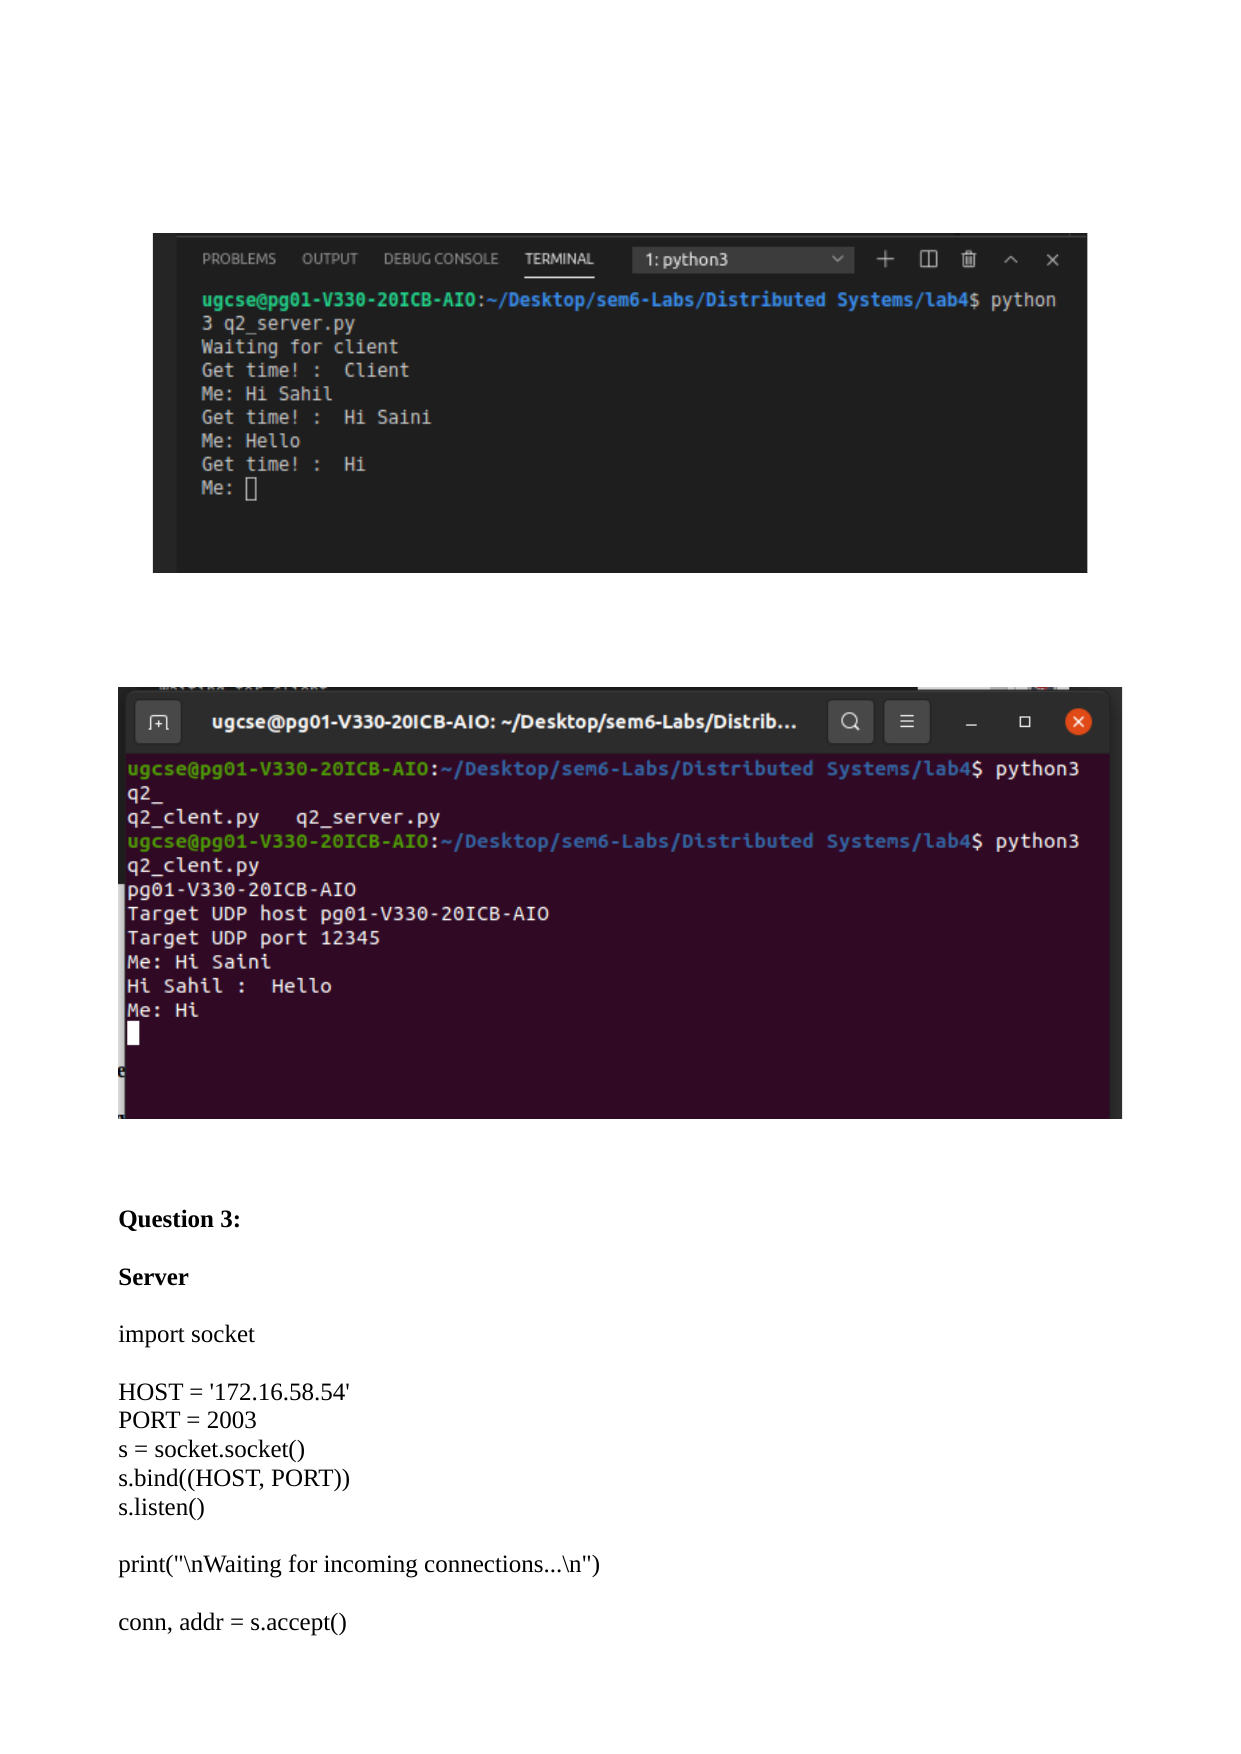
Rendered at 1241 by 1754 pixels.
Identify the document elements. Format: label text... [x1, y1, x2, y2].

text PORT = 2003 [118, 1406, 1122, 1434]
text s.listen() [118, 1492, 1122, 1521]
text import socket [118, 1319, 1122, 1348]
text HOST = '172.16.58.54' [118, 1377, 1122, 1406]
text s = socket.socket() [118, 1434, 1122, 1463]
text s.bind((HOST, PORT)) [118, 1463, 1122, 1492]
text Question 3: [118, 1204, 1122, 1233]
text print("\nWaiting for incoming connections...\n") [118, 1549, 1122, 1578]
picture [118, 687, 1123, 1119]
text Server [118, 1262, 1122, 1291]
picture [152, 233, 1088, 573]
text conn, addr = s.accept() [118, 1607, 1122, 1636]
